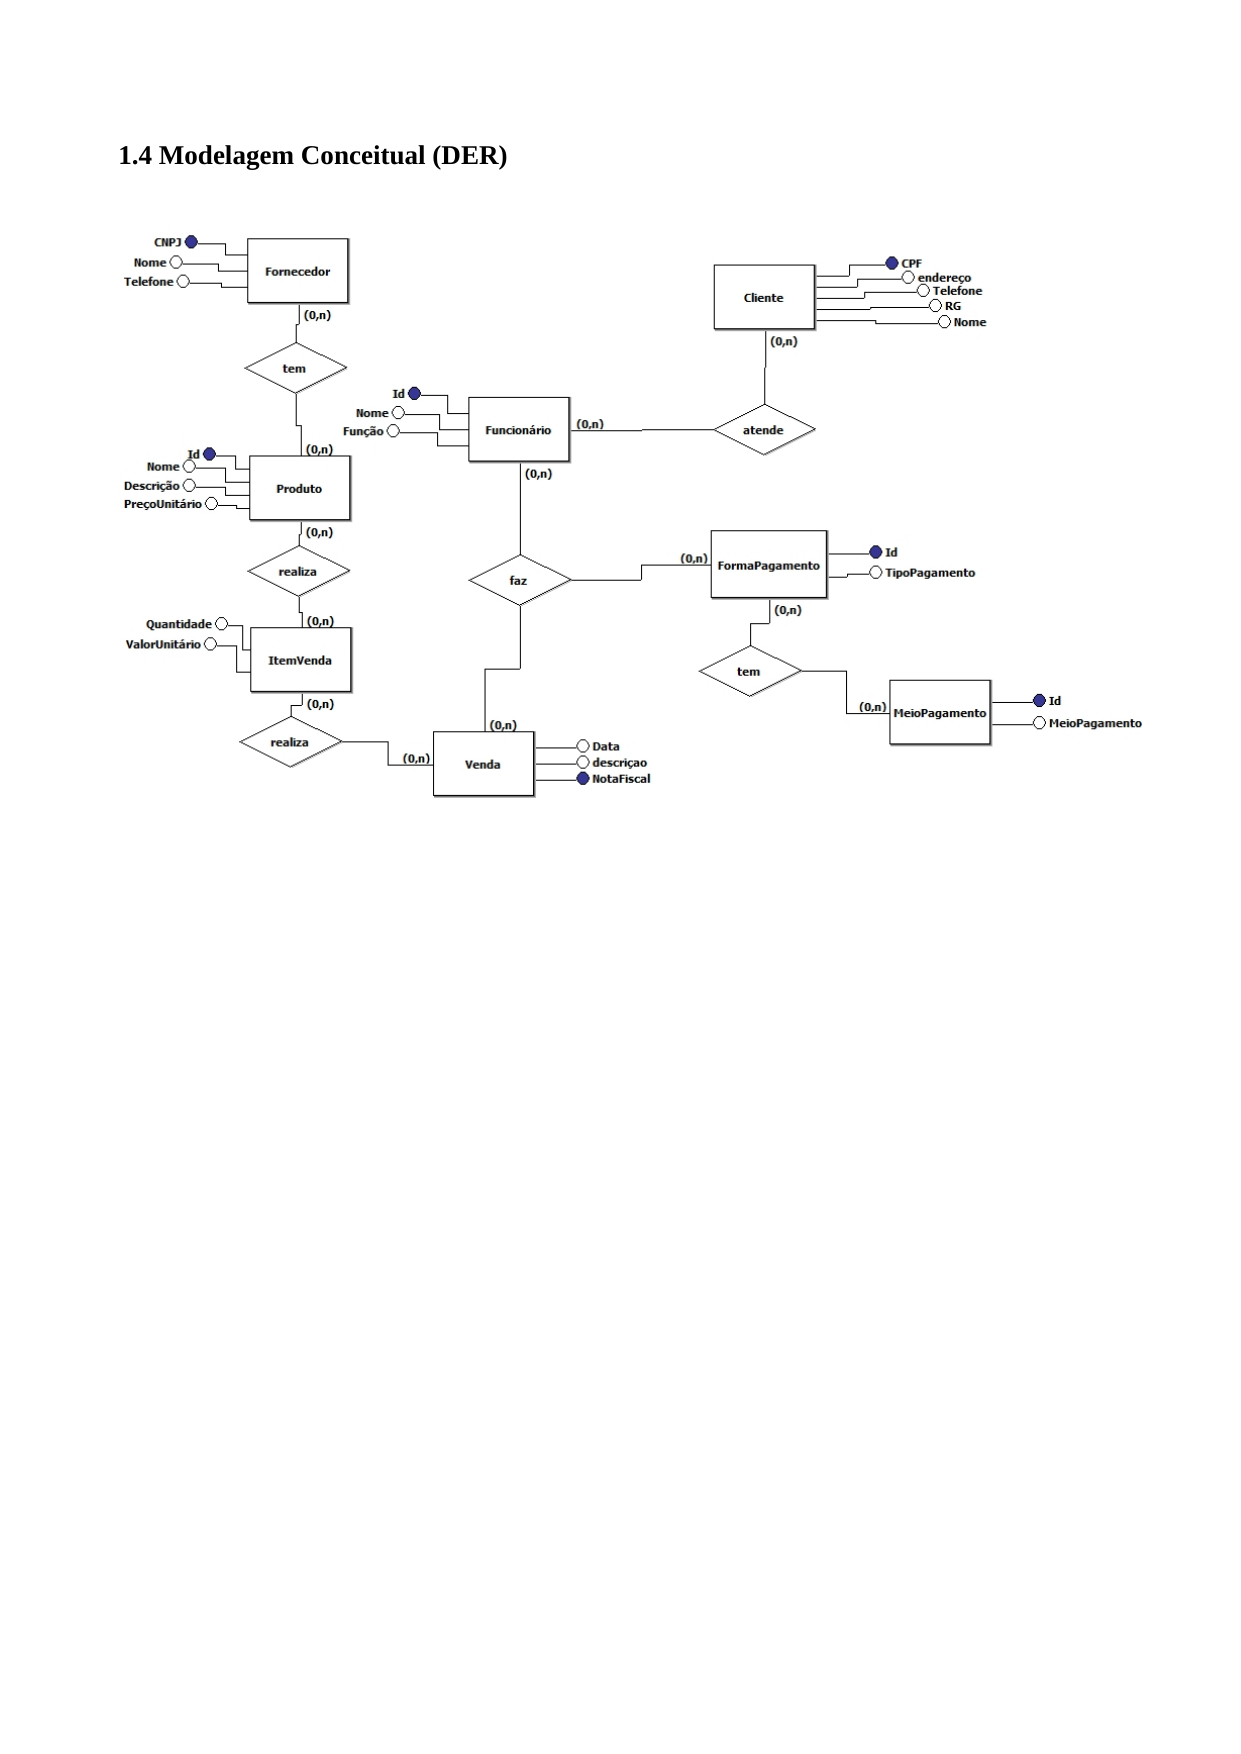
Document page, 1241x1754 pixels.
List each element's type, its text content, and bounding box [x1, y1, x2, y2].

picture [118, 209, 1153, 803]
subtitle 1.4 Modelagem Conceitual (DER) [118, 139, 1122, 170]
